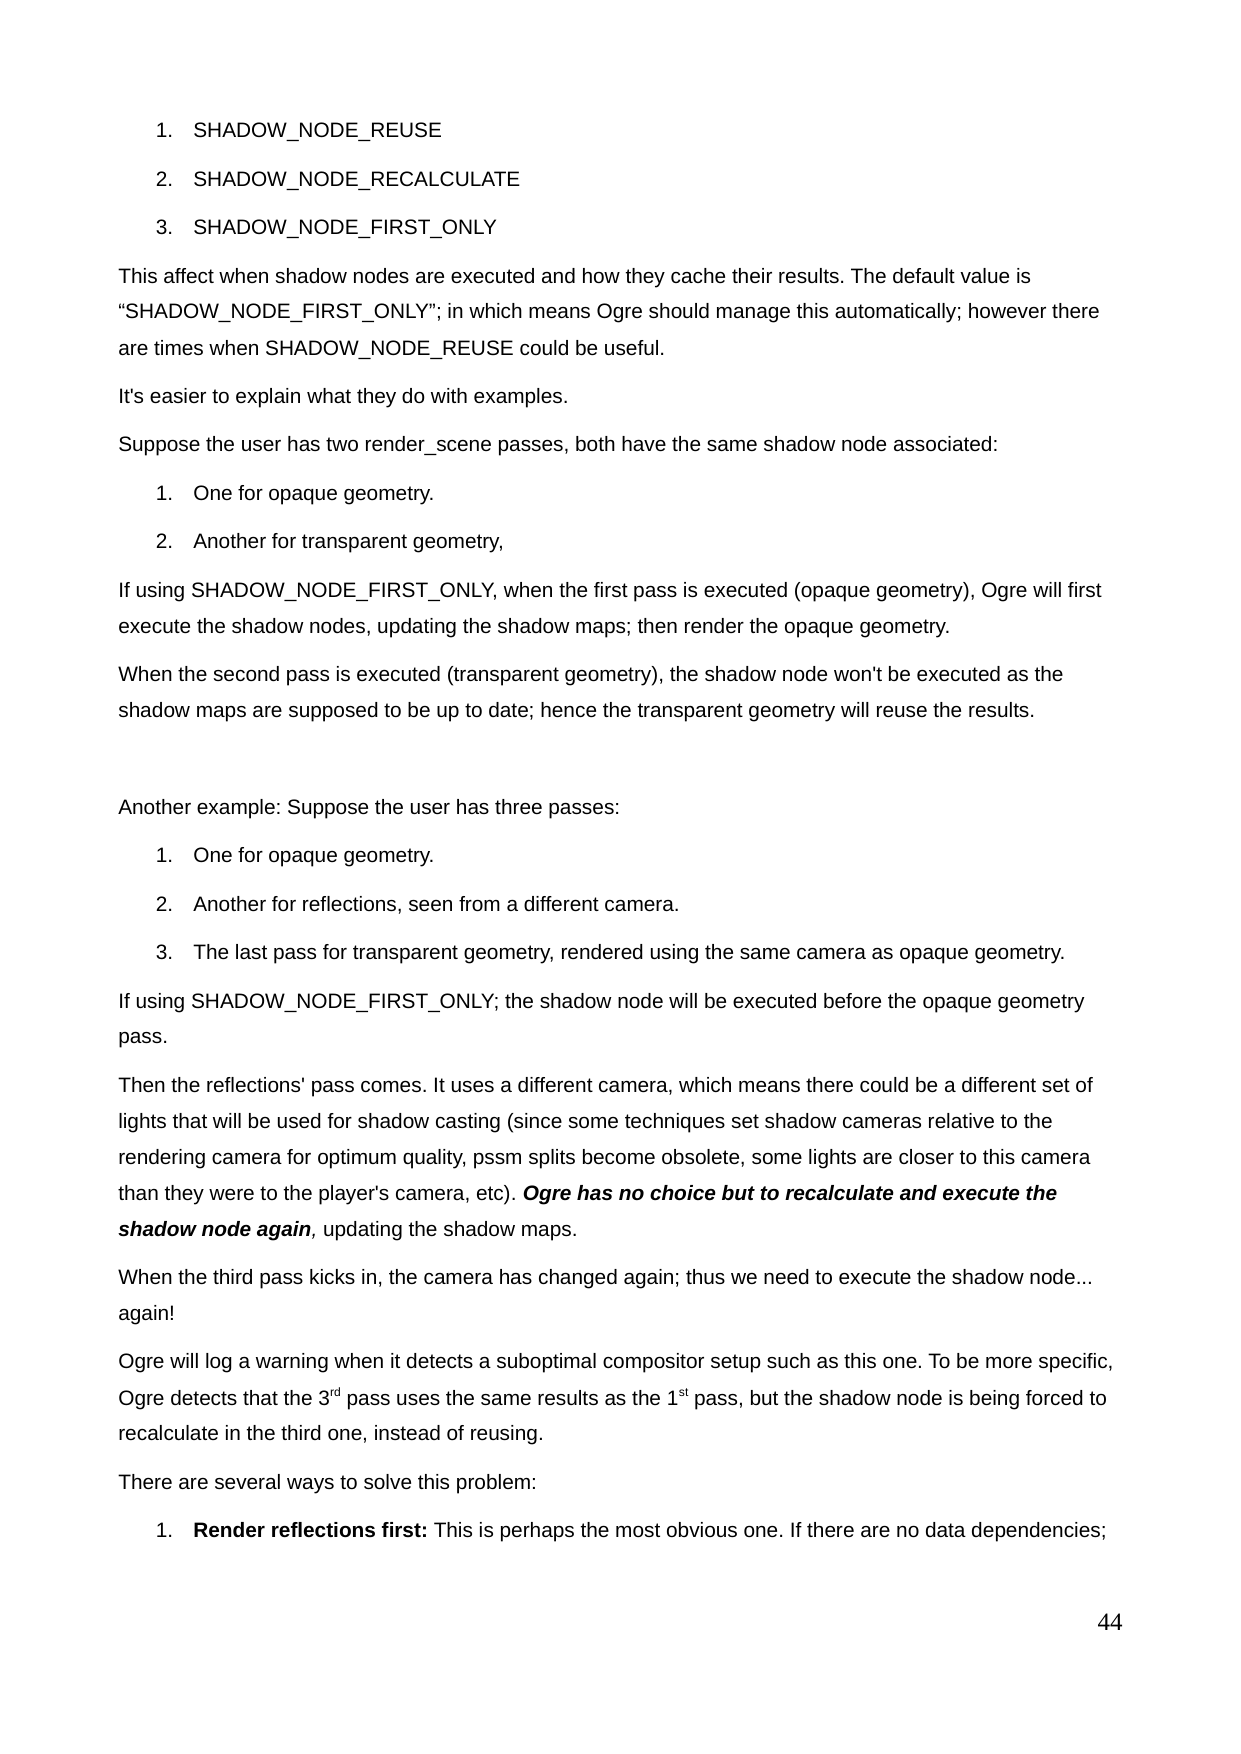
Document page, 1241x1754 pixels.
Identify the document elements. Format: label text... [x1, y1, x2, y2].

list The last pass for transparent geometry, rendered using the same camera as opaque geometry. [156, 940, 1122, 964]
text Another example: Suppose the user has three passes: [118, 795, 1122, 819]
list SHADOW_NODE_REUSE [156, 118, 1122, 142]
text It's easier to explain what they do with examples. [118, 384, 1122, 408]
text Ogre will log a warning when it detects a suboptimal compositor setup such as this one. To be more specific, Ogre detects that the 3rd pass uses the same results as the 1st pass, but the shadow node is being forced to recalculate in the third one, instead of reusing. [118, 1349, 1122, 1445]
list SHADOW_NODE_FIRST_ONLY [156, 215, 1122, 239]
list One for opaque geometry. [156, 481, 1122, 504]
list Another for transparent geometry, [156, 529, 1122, 553]
text If using SHADOW_NODE_FIRST_ONLY, when the first pass is executed (opaque geometry), Ogre will first execute the shadow nodes, updating the shadow maps; then render the opaque geometry. [118, 577, 1122, 637]
list One for opaque geometry. [156, 843, 1122, 867]
list Render reflections first: This is perhaps the most obvious one. If there are no data dependencies; [156, 1518, 1122, 1542]
text There are several ways to solve this problem: [118, 1470, 1122, 1494]
text Then the reflections' pass comes. It uses a different camera, which means there could be a different set of lights that will be used for shadow casting (since some techniques set shadow cameras relative to the rendering camera for optimum quality, pssm splits become obsolete, some lights are closer to this camera than they were to the player's camera, etc). Ogre has no choice but to recalculate and execute the shadow node again, updating the shadow maps. [118, 1073, 1122, 1241]
text When the third pass kicks in, the camera has changed again; thus we need to execute the shadow node... again! [118, 1265, 1122, 1325]
list Another for reflections, seen from a different camera. [156, 892, 1122, 916]
text This affect when shadow nodes are executed and how they cache their results. The default value is “SHADOW_NODE_FIRST_ONLY”; in which means Ogre should manage this automatically; however there are times when SHADOW_NODE_REUSE could be useful. [118, 263, 1122, 359]
text Suppose the user has two render_scene passes, both have the same shadow node associated: [118, 432, 1122, 456]
text If using SHADOW_NODE_FIRST_ONLY; the shadow node will be executed before the opaque geometry pass. [118, 988, 1122, 1048]
text When the second pass is executed (transparent geometry), the shadow node won't be executed as the shadow maps are supposed to be up to date; hence the transparent geometry will reuse the results. [118, 662, 1122, 722]
list SHADOW_NODE_RECALCULATE [156, 167, 1122, 191]
